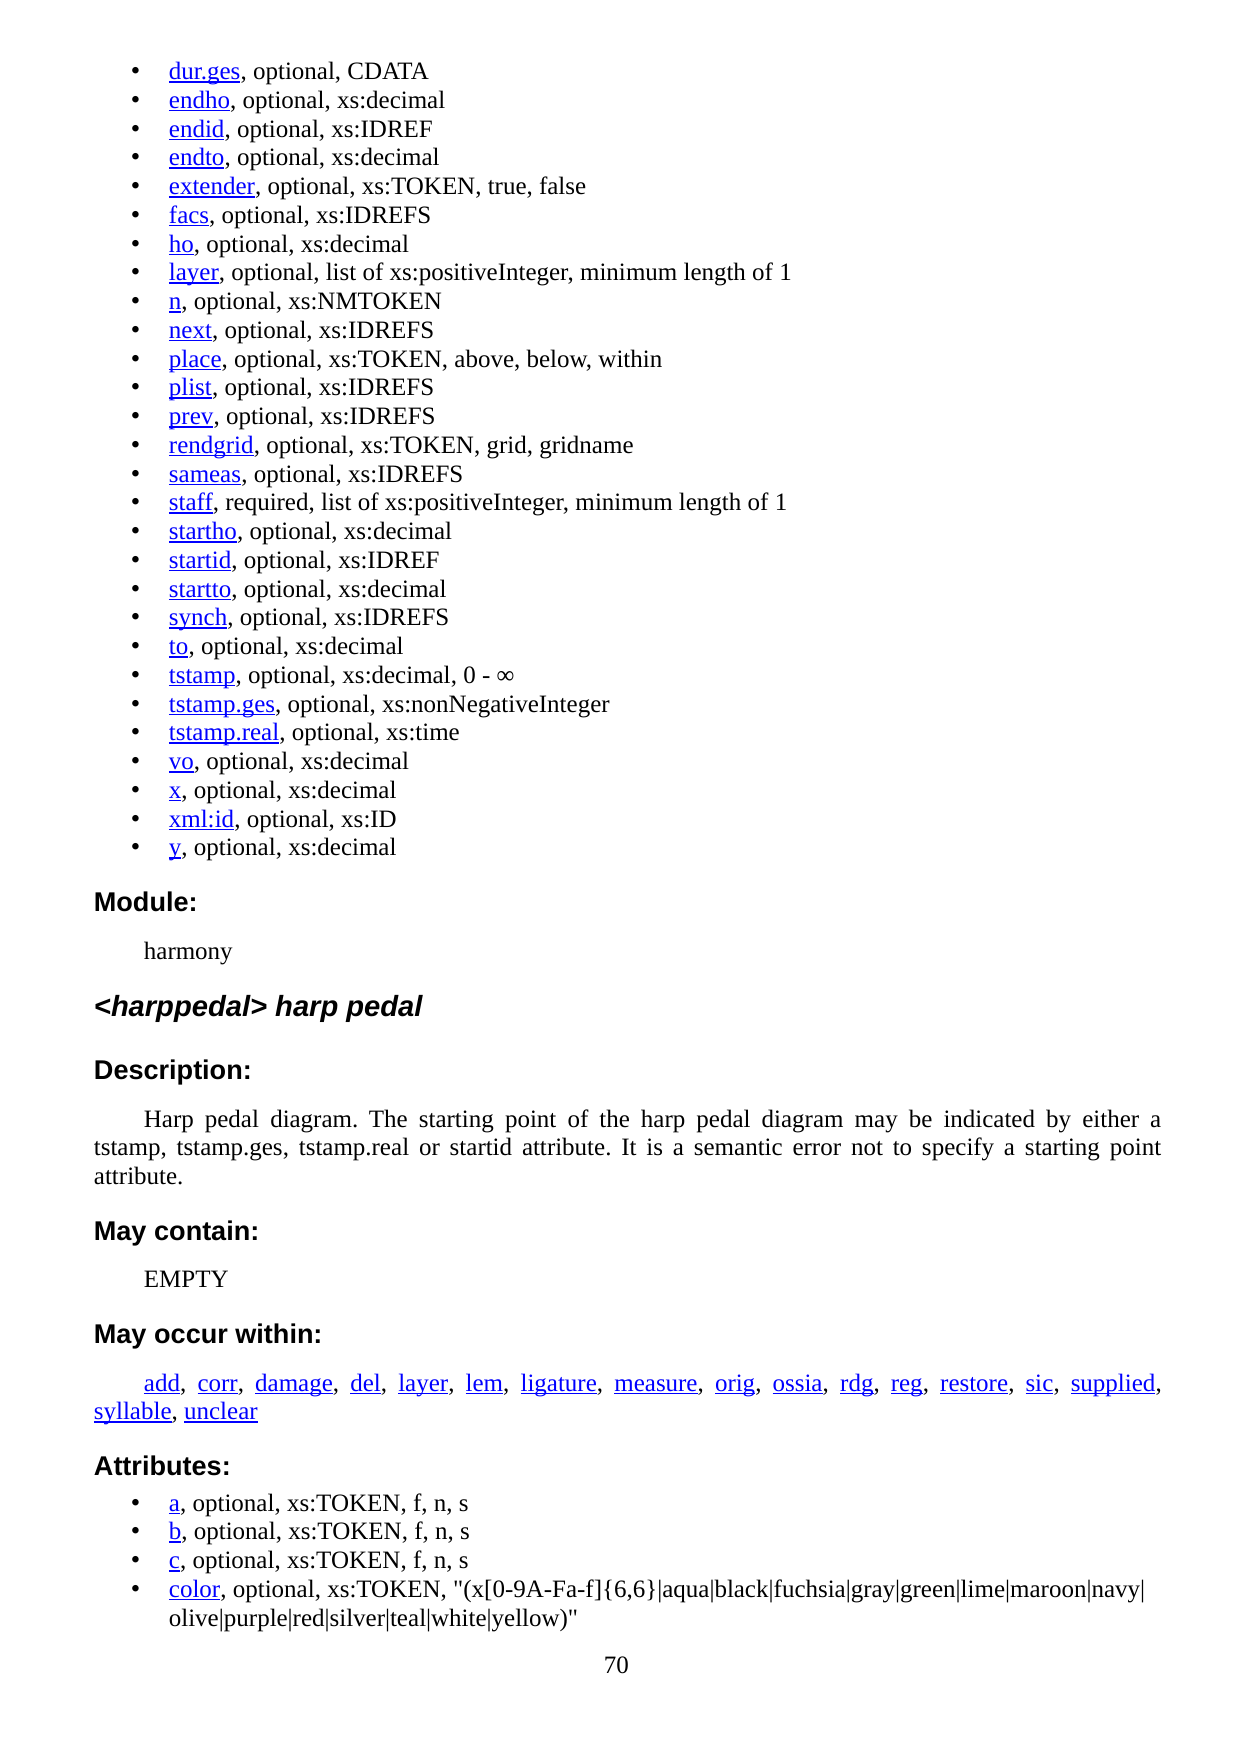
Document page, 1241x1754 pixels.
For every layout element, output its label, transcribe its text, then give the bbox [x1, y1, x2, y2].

list facs, optional, xs:IDREFS [131, 200, 1162, 229]
list synch, optional, xs:IDREFS [131, 602, 1162, 631]
subtitle Module: [94, 886, 1162, 917]
list y, optional, xs:decimal [131, 832, 1162, 861]
subtitle <harppedal> harp pedal [94, 989, 1162, 1023]
list next, optional, xs:IDREFS [131, 315, 1162, 344]
list startto, optional, xs:decimal [131, 574, 1162, 602]
subtitle May occur within: [94, 1318, 1162, 1349]
list x, optional, xs:decimal [131, 775, 1162, 804]
list a, optional, xs:TOKEN, f, n, s [131, 1488, 1162, 1516]
list prev, optional, xs:IDREFS [131, 401, 1162, 430]
list tstamp.ges, optional, xs:nonNegativeInteger [131, 689, 1162, 717]
list staff, required, list of xs:positiveInteger, minimum length of 1 [131, 487, 1162, 516]
list endho, optional, xs:decimal [131, 85, 1162, 114]
list c, optional, xs:TOKEN, f, n, s [131, 1545, 1162, 1574]
list endto, optional, xs:decimal [131, 142, 1162, 171]
list sameas, optional, xs:IDREFS [131, 459, 1162, 487]
list color, optional, xs:TOKEN, "(x[0-9A-Fa-f]{6,6}|aqua|black|fuchsia|gray|green|lime|maroon|navy|olive|purple|red|silver|teal|white|yellow)" [131, 1574, 1162, 1631]
list startho, optional, xs:decimal [131, 516, 1162, 545]
text EMPTY [94, 1264, 1162, 1293]
list dur.ges, optional, CDATA [131, 56, 1162, 85]
list to, optional, xs:decimal [131, 631, 1162, 660]
list rendgrid, optional, xs:TOKEN, grid, gridname [131, 430, 1162, 459]
list tstamp, optional, xs:decimal, 0 - ∞ [131, 660, 1162, 689]
list place, optional, xs:TOKEN, above, below, within [131, 344, 1162, 372]
list xml:id, optional, xs:ID [131, 804, 1162, 832]
text Harp pedal diagram. The starting point of the harp pedal diagram may be indicated by either a tstamp, tstamp.ges, tstamp.real or startid attribute. It is a semantic error not to specify a starting point attribute. [94, 1104, 1162, 1190]
list extender, optional, xs:TOKEN, true, false [131, 171, 1162, 200]
text harmony [94, 936, 1162, 964]
list vo, optional, xs:decimal [131, 746, 1162, 775]
list n, optional, xs:NMTOKEN [131, 286, 1162, 315]
subtitle Description: [94, 1054, 1162, 1086]
subtitle May contain: [94, 1215, 1162, 1246]
list b, optional, xs:TOKEN, f, n, s [131, 1516, 1162, 1545]
list ho, optional, xs:decimal [131, 229, 1162, 257]
list endid, optional, xs:IDREF [131, 114, 1162, 142]
list plist, optional, xs:IDREFS [131, 372, 1162, 401]
list layer, optional, list of xs:positiveInteger, minimum length of 1 [131, 257, 1162, 286]
list startid, optional, xs:IDREF [131, 545, 1162, 574]
text add, corr, damage, del, layer, lem, ligature, measure, orig, ossia, rdg, reg, restore, sic, supplied, syllable, unclear [94, 1368, 1162, 1425]
subtitle Attributes: [94, 1450, 1162, 1481]
list tstamp.real, optional, xs:time [131, 717, 1162, 746]
